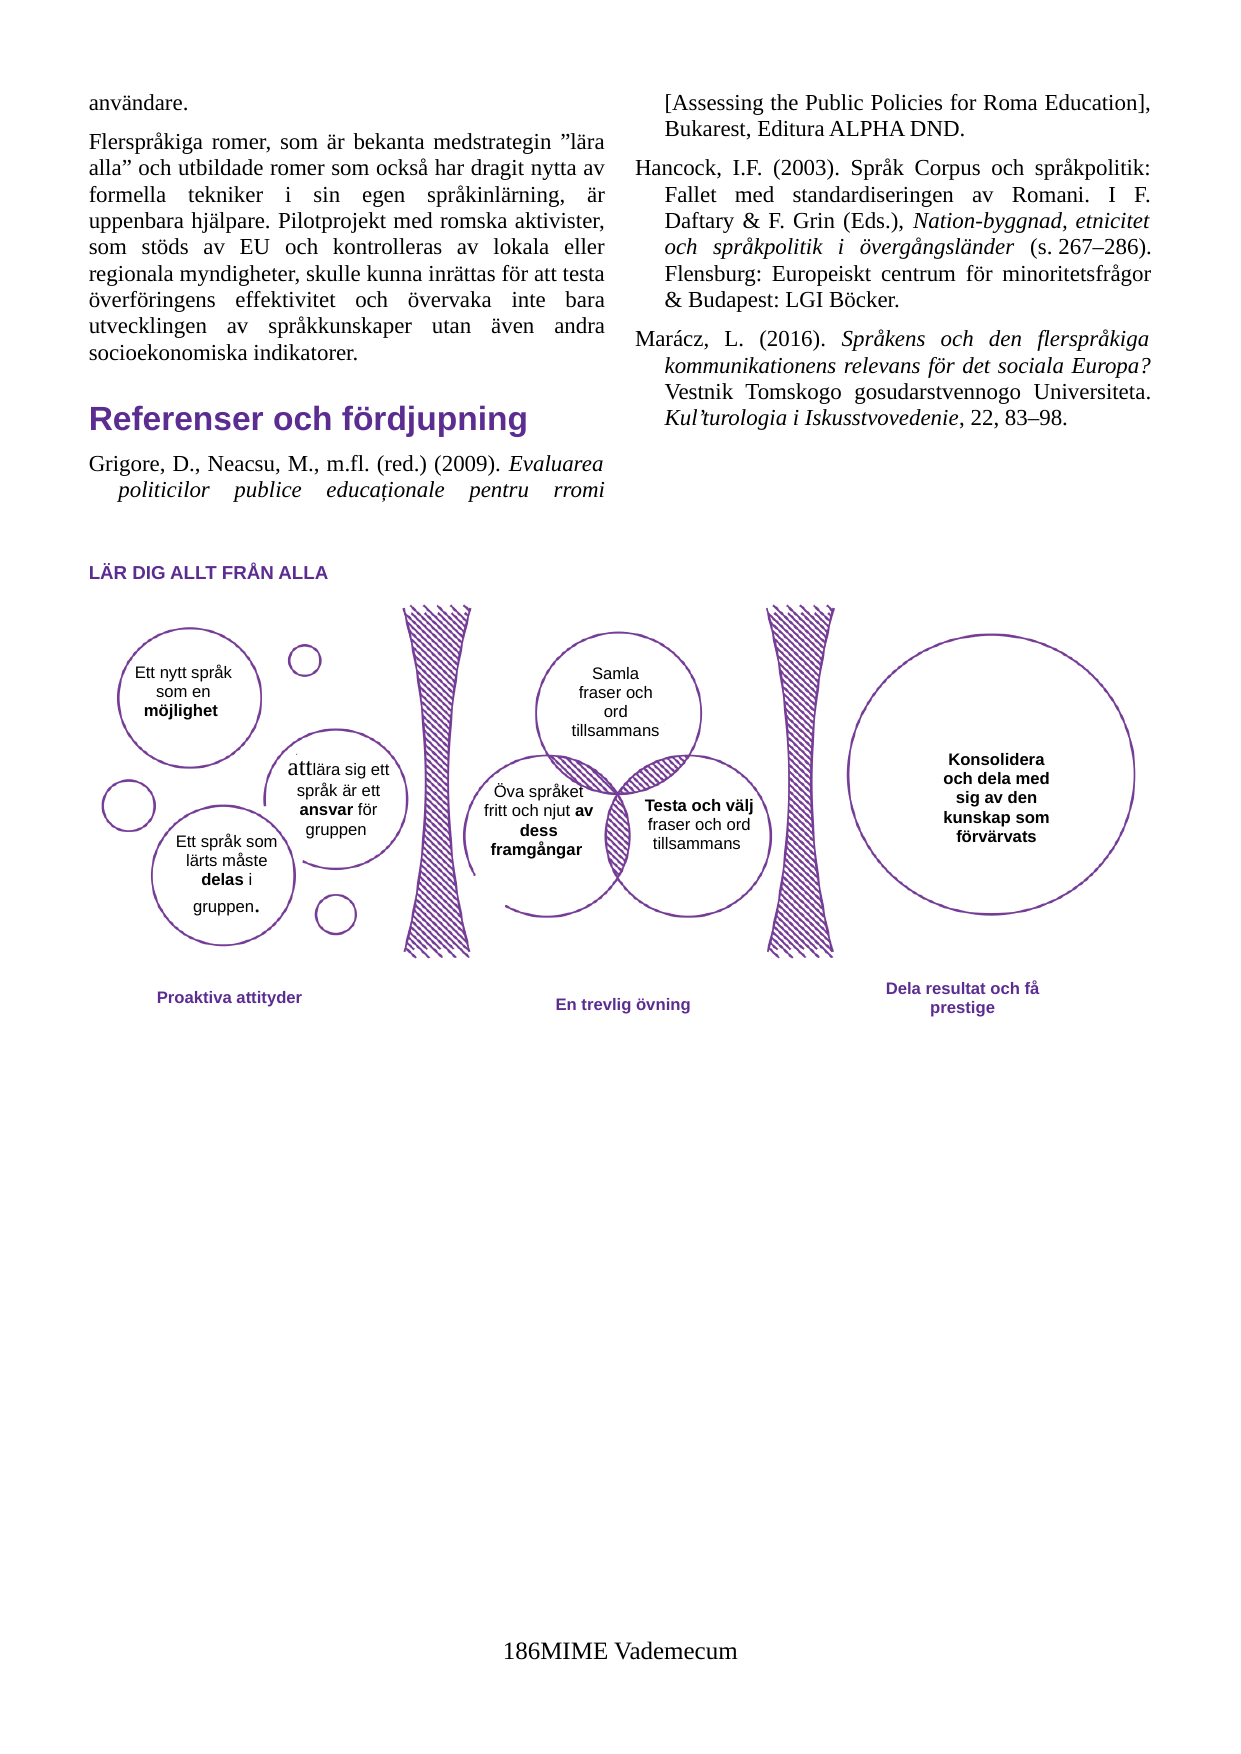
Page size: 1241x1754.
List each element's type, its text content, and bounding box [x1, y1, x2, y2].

text Marácz, L. (2016). Språkens och den flerspråkiga kommunikationens relevans för det sociala Europa? Vestnik Tomskogo gosudarstvennogo Universiteta. Kul’turologia i Iskusstvovedenie, 22, 83–98. [635, 325, 1152, 431]
text användare. [88, 88, 605, 115]
text Grigore, D., Neacsu, M., m.fl. (red.) (2009). Evaluarea politicilor publice educaționale pentru rromi [88, 450, 605, 503]
text Hancock, I.F. (2003). Språk Corpus och språkpolitik: Fallet med standardiseringen av Romani. I F. Daftary & F. Grin (Eds.), Nation-byggnad, etnicitet och språkpolitik i övergångsländer (s. 267–286). Flensburg: Europeiskt centrum för minoritetsfrågor & Budapest: LGI Böcker. [635, 154, 1152, 312]
subtitle Referenser och fördjupning [88, 399, 605, 438]
text LÄR DIG ALLT FRÅN ALLA [88, 562, 1152, 583]
picture [70, 598, 1140, 971]
text Flerspråkiga romer, som är bekanta medstrategin ”lära alla” och utbildade romer som också har dragit nytta av formella tekniker i sin egen språkinlärning, är uppenbara hjälpare. Pilotprojekt med romska aktivister, som stöds av EU och kontrolleras av lokala eller regionala myndigheter, skulle kunna inrättas för att testa överföringens effektivitet och övervaka inte bara utvecklingen av språkkunskaper utan även andra socioekonomiska indikatorer. [88, 128, 605, 365]
text [Assessing the Public Policies for Roma Education], Bukarest, Editura ALPHA DND. [635, 88, 1152, 141]
